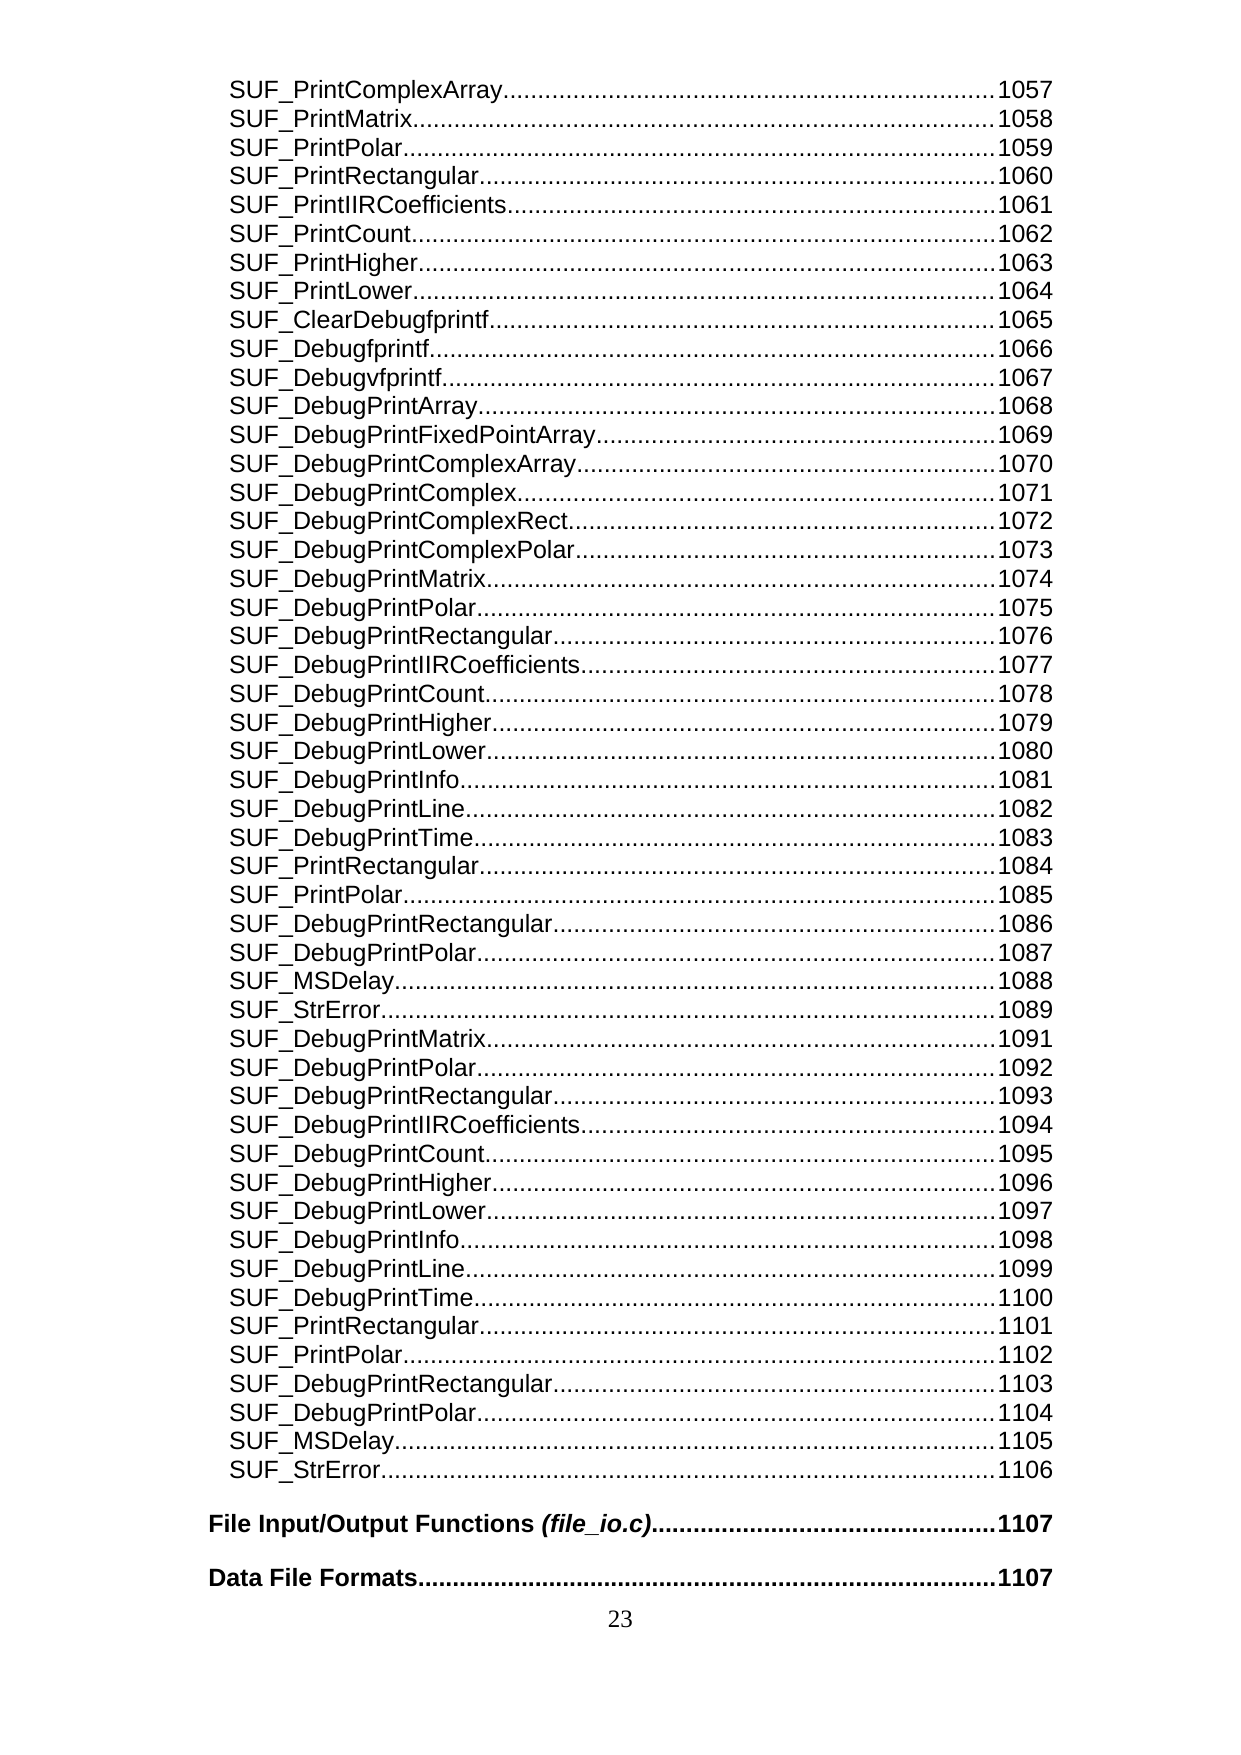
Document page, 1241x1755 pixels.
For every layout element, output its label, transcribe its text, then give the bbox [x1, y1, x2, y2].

text SUF_DebugPrintCount 1078 [229, 679, 1053, 707]
text SUF_DebugPrintInfo 1098 [229, 1225, 1053, 1254]
text SUF_PrintRectangular 1060 [229, 161, 1053, 190]
text SUF_DebugPrintTime 1083 [229, 822, 1053, 851]
text SUF_DebugPrintRectangular 1093 [229, 1081, 1053, 1110]
text SUF_PrintCount 1062 [229, 219, 1053, 247]
text SUF_PrintPolar 1102 [229, 1340, 1053, 1369]
text SUF_DebugPrintPolar 1092 [229, 1052, 1053, 1081]
text SUF_PrintIIRCoefficients 1061 [229, 190, 1053, 219]
text SUF_DebugPrintMatrix 1091 [229, 1024, 1053, 1052]
text SUF_PrintPolar 1059 [229, 132, 1053, 161]
text SUF_DebugPrintComplex 1071 [229, 477, 1053, 506]
text SUF_DebugPrintHigher 1096 [229, 1167, 1053, 1196]
text SUF_DebugPrintComplexArray 1070 [229, 449, 1053, 477]
text SUF_PrintRectangular 1084 [229, 851, 1053, 880]
text SUF_DebugPrintTime 1100 [229, 1282, 1053, 1311]
text SUF_DebugPrintMatrix 1074 [229, 564, 1053, 592]
text SUF_DebugPrintHigher 1079 [229, 707, 1053, 736]
text SUF_DebugPrintIIRCoefficients 1077 [229, 650, 1053, 679]
text SUF_DebugPrintLower 1080 [229, 736, 1053, 765]
text SUF_DebugPrintIIRCoefficients 1094 [229, 1110, 1053, 1139]
text SUF_DebugPrintLine 1082 [229, 794, 1053, 822]
text SUF_Debugvfprintf 1067 [229, 362, 1053, 391]
text SUF_PrintRectangular 1101 [229, 1311, 1053, 1340]
text SUF_PrintMatrix 1058 [229, 104, 1053, 132]
text SUF_ClearDebugfprintf 1065 [229, 305, 1053, 334]
text SUF_MSDelay 1105 [229, 1426, 1053, 1455]
text SUF_DebugPrintArray 1068 [229, 391, 1053, 420]
text SUF_DebugPrintComplexPolar 1073 [229, 535, 1053, 564]
text SUF_DebugPrintPolar 1104 [229, 1397, 1053, 1426]
text File Input/Output Functions (file_io.c) 1107 [208, 1509, 1053, 1537]
text SUF_StrError 1089 [229, 995, 1053, 1024]
text SUF_StrError 1106 [229, 1455, 1053, 1484]
text SUF_PrintComplexArray 1057 [229, 75, 1053, 104]
text SUF_DebugPrintFixedPointArray 1069 [229, 420, 1053, 449]
text SUF_DebugPrintPolar 1087 [229, 937, 1053, 966]
text SUF_DebugPrintLower 1097 [229, 1196, 1053, 1225]
text SUF_MSDelay 1088 [229, 966, 1053, 995]
text SUF_DebugPrintRectangular 1086 [229, 909, 1053, 937]
text SUF_Debugfprintf 1066 [229, 334, 1053, 362]
text SUF_DebugPrintComplexRect 1072 [229, 506, 1053, 535]
text Data File Formats 1107 [208, 1562, 1053, 1591]
text SUF_PrintHigher 1063 [229, 247, 1053, 276]
text SUF_DebugPrintRectangular 1103 [229, 1369, 1053, 1397]
text SUF_DebugPrintInfo 1081 [229, 765, 1053, 794]
text SUF_PrintPolar 1085 [229, 880, 1053, 909]
text SUF_DebugPrintLine 1099 [229, 1254, 1053, 1282]
text SUF_PrintLower 1064 [229, 276, 1053, 305]
text SUF_DebugPrintPolar 1075 [229, 592, 1053, 621]
text SUF_DebugPrintRectangular 1076 [229, 621, 1053, 650]
text SUF_DebugPrintCount 1095 [229, 1139, 1053, 1167]
